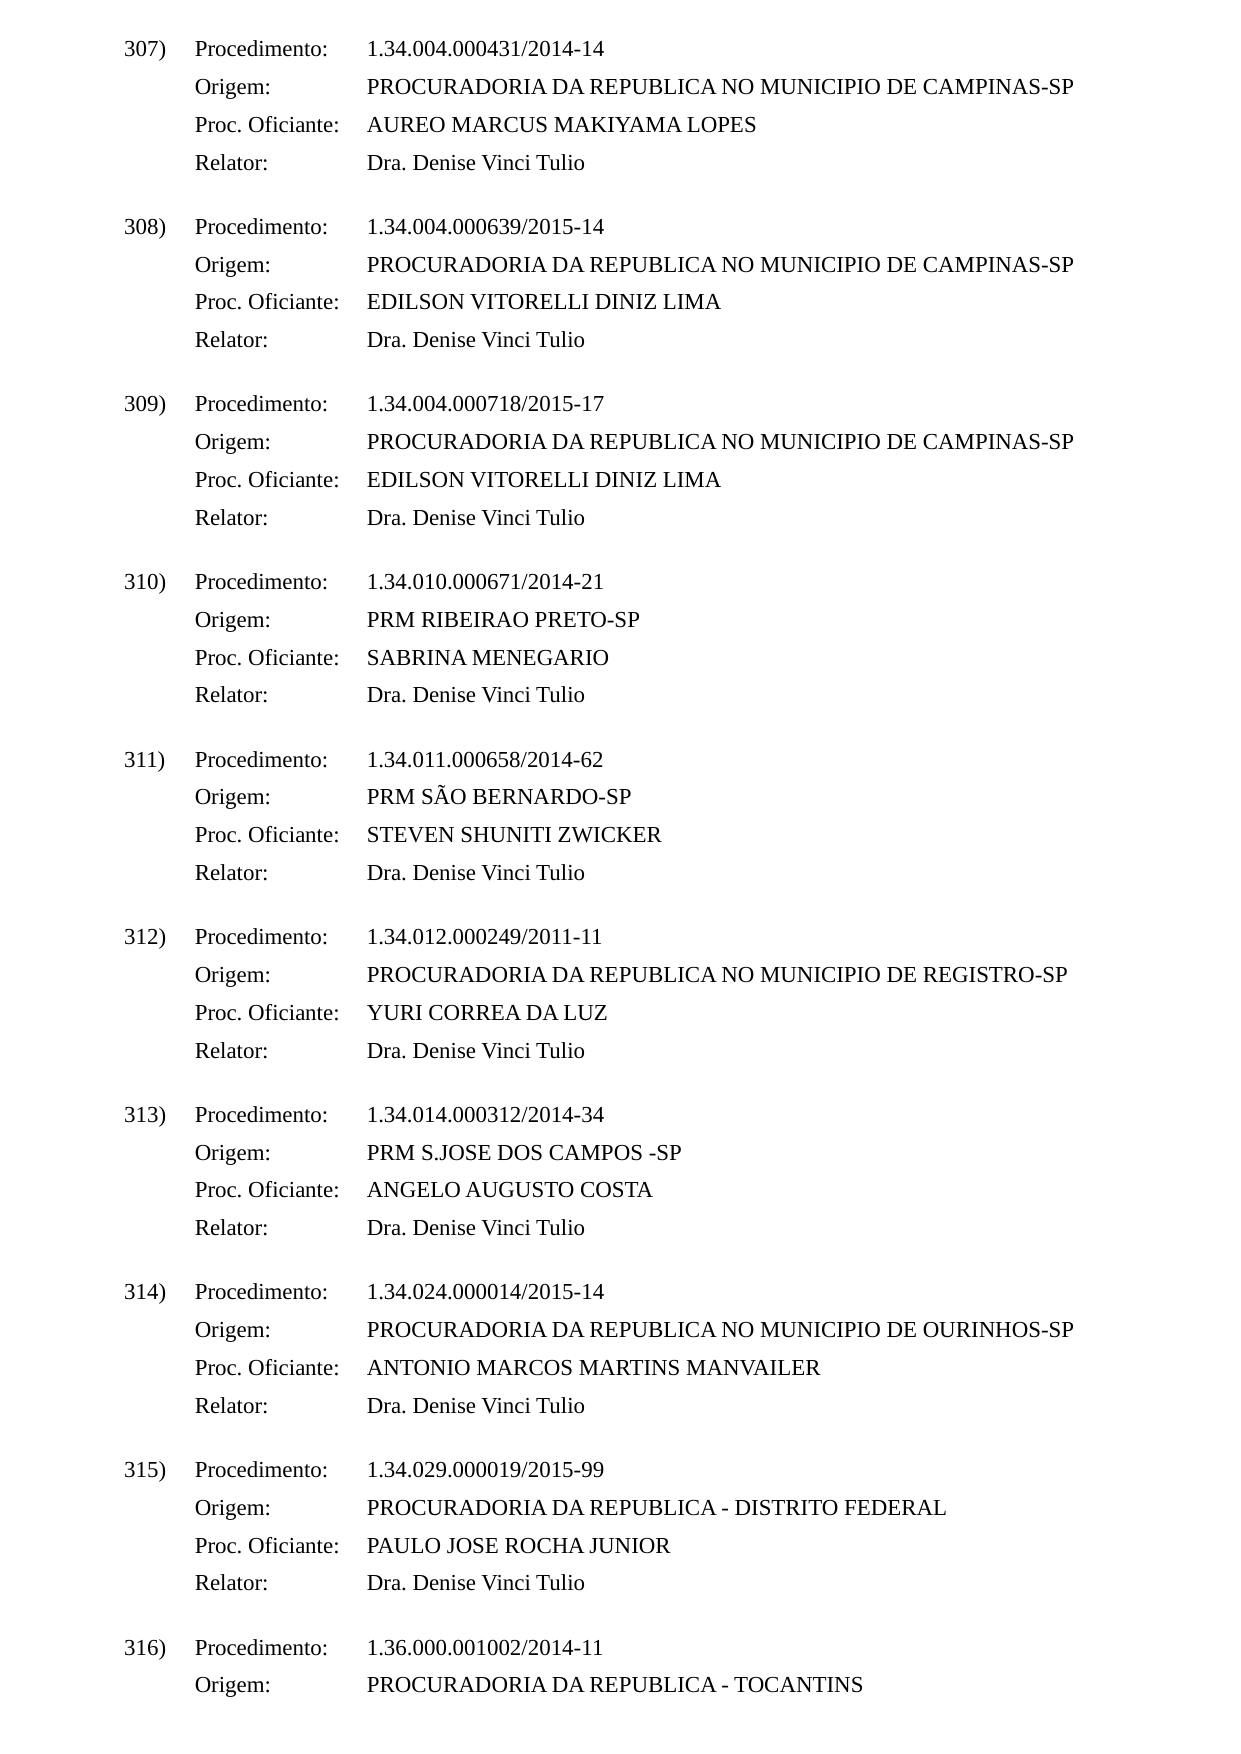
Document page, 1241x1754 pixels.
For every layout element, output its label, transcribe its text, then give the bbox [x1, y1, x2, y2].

table_header 1.34.004.000639/2015-14 [361, 207, 1122, 245]
table_cell Origem: [189, 1488, 361, 1526]
table_cell Proc. Oficiante: [189, 1348, 361, 1386]
table_header 1.34.014.000312/2014-34 [361, 1095, 1122, 1133]
table_cell Relator: [189, 321, 361, 358]
table_cell STEVEN SHUNITI ZWICKER [361, 816, 1122, 853]
table_header Procedimento: [189, 385, 361, 422]
table_cell YURI CORREA DA LUZ [361, 993, 1122, 1031]
table_header 316) [118, 1628, 189, 1666]
table_header 313) [118, 1095, 189, 1133]
table_cell Relator: [189, 1209, 361, 1246]
table_cell [118, 1526, 189, 1564]
table_cell Proc. Oficiante: [189, 638, 361, 676]
table_cell PROCURADORIA DA REPUBLICA - TOCANTINS [361, 1666, 1122, 1703]
table_cell Origem: [189, 1133, 361, 1171]
table_cell Origem: [189, 778, 361, 816]
table_cell [118, 816, 189, 853]
table_cell Relator: [189, 676, 361, 713]
table_cell Proc. Oficiante: [189, 993, 361, 1031]
table_cell Origem: [189, 423, 361, 460]
table_cell [118, 1386, 189, 1424]
table_header Procedimento: [189, 1273, 361, 1311]
table_header 308) [118, 207, 189, 245]
table_cell Origem: [189, 1666, 361, 1703]
table_cell [118, 245, 189, 283]
table_header 1.34.004.000718/2015-17 [361, 385, 1122, 422]
table_cell Origem: [189, 955, 361, 993]
table_cell Origem: [189, 245, 361, 283]
table_cell Relator: [189, 853, 361, 891]
table_header 311) [118, 740, 189, 778]
table_header 312) [118, 918, 189, 955]
table_header Procedimento: [189, 562, 361, 600]
table_cell Relator: [189, 143, 361, 181]
table_header Procedimento: [189, 740, 361, 778]
table_header 1.36.000.001002/2014-11 [361, 1628, 1122, 1666]
table_header 314) [118, 1273, 189, 1311]
table_cell [118, 321, 189, 358]
table_cell PRM RIBEIRAO PRETO-SP [361, 600, 1122, 638]
table_cell [118, 423, 189, 460]
table_cell Relator: [189, 1564, 361, 1602]
table_header Procedimento: [189, 207, 361, 245]
table_cell PAULO JOSE ROCHA JUNIOR [361, 1526, 1122, 1564]
table_cell PRM S.JOSE DOS CAMPOS -SP [361, 1133, 1122, 1171]
table_header Procedimento: [189, 30, 361, 67]
table_cell [118, 105, 189, 143]
table_cell PROCURADORIA DA REPUBLICA NO MUNICIPIO DE CAMPINAS-SP [361, 245, 1122, 283]
table_cell [118, 498, 189, 536]
table_header 1.34.004.000431/2014-14 [361, 30, 1122, 67]
table_header 1.34.010.000671/2014-21 [361, 562, 1122, 600]
table_cell Dra. Denise Vinci Tulio [361, 143, 1122, 181]
table_header 307) [118, 30, 189, 67]
table_cell Proc. Oficiante: [189, 105, 361, 143]
table_header Procedimento: [189, 1095, 361, 1133]
table_header 1.34.012.000249/2011-11 [361, 918, 1122, 955]
table_cell Dra. Denise Vinci Tulio [361, 676, 1122, 713]
table_cell SABRINA MENEGARIO [361, 638, 1122, 676]
table_cell [118, 1666, 189, 1703]
table_cell Proc. Oficiante: [189, 283, 361, 321]
table_cell [118, 993, 189, 1031]
table_cell [118, 1564, 189, 1602]
table_cell [118, 67, 189, 105]
table_cell Dra. Denise Vinci Tulio [361, 1031, 1122, 1069]
table_cell PROCURADORIA DA REPUBLICA - DISTRITO FEDERAL [361, 1488, 1122, 1526]
table_header 309) [118, 385, 189, 422]
table_cell Relator: [189, 1386, 361, 1424]
table_cell PRM SÃO BERNARDO-SP [361, 778, 1122, 816]
table_cell Proc. Oficiante: [189, 1171, 361, 1208]
table_cell EDILSON VITORELLI DINIZ LIMA [361, 460, 1122, 498]
table_cell [118, 1348, 189, 1386]
table_header 1.34.011.000658/2014-62 [361, 740, 1122, 778]
table_cell Relator: [189, 498, 361, 536]
table_cell [118, 1031, 189, 1069]
table_cell [118, 1311, 189, 1348]
table_cell [118, 955, 189, 993]
table_cell Origem: [189, 600, 361, 638]
table_header Procedimento: [189, 1628, 361, 1666]
table_cell Dra. Denise Vinci Tulio [361, 1209, 1122, 1246]
table_cell [118, 853, 189, 891]
table_cell Origem: [189, 67, 361, 105]
table_cell Origem: [189, 1311, 361, 1348]
table_cell PROCURADORIA DA REPUBLICA NO MUNICIPIO DE OURINHOS-SP [361, 1311, 1122, 1348]
table_cell Dra. Denise Vinci Tulio [361, 498, 1122, 536]
table_cell EDILSON VITORELLI DINIZ LIMA [361, 283, 1122, 321]
table_cell [118, 1171, 189, 1208]
table_header 315) [118, 1450, 189, 1488]
table_cell Relator: [189, 1031, 361, 1069]
table_header 310) [118, 562, 189, 600]
table_cell [118, 1209, 189, 1246]
table_cell PROCURADORIA DA REPUBLICA NO MUNICIPIO DE CAMPINAS-SP [361, 67, 1122, 105]
table_cell ANTONIO MARCOS MARTINS MANVAILER [361, 1348, 1122, 1386]
table_cell AUREO MARCUS MAKIYAMA LOPES [361, 105, 1122, 143]
table_cell Dra. Denise Vinci Tulio [361, 321, 1122, 358]
table_header 1.34.029.000019/2015-99 [361, 1450, 1122, 1488]
table_cell PROCURADORIA DA REPUBLICA NO MUNICIPIO DE CAMPINAS-SP [361, 423, 1122, 460]
table_header Procedimento: [189, 1450, 361, 1488]
table_cell [118, 778, 189, 816]
table_header 1.34.024.000014/2015-14 [361, 1273, 1122, 1311]
table_cell Dra. Denise Vinci Tulio [361, 853, 1122, 891]
table_cell [118, 1133, 189, 1171]
table_cell Proc. Oficiante: [189, 1526, 361, 1564]
table_cell Dra. Denise Vinci Tulio [361, 1386, 1122, 1424]
table_cell [118, 1488, 189, 1526]
table_cell [118, 143, 189, 181]
table_cell [118, 460, 189, 498]
table_cell [118, 638, 189, 676]
table_cell Dra. Denise Vinci Tulio [361, 1564, 1122, 1602]
table_header Procedimento: [189, 918, 361, 955]
table_cell Proc. Oficiante: [189, 460, 361, 498]
table_cell PROCURADORIA DA REPUBLICA NO MUNICIPIO DE REGISTRO-SP [361, 955, 1122, 993]
table_cell Proc. Oficiante: [189, 816, 361, 853]
table_cell [118, 676, 189, 713]
table_cell ANGELO AUGUSTO COSTA [361, 1171, 1122, 1208]
table_cell [118, 283, 189, 321]
table_cell [118, 600, 189, 638]
